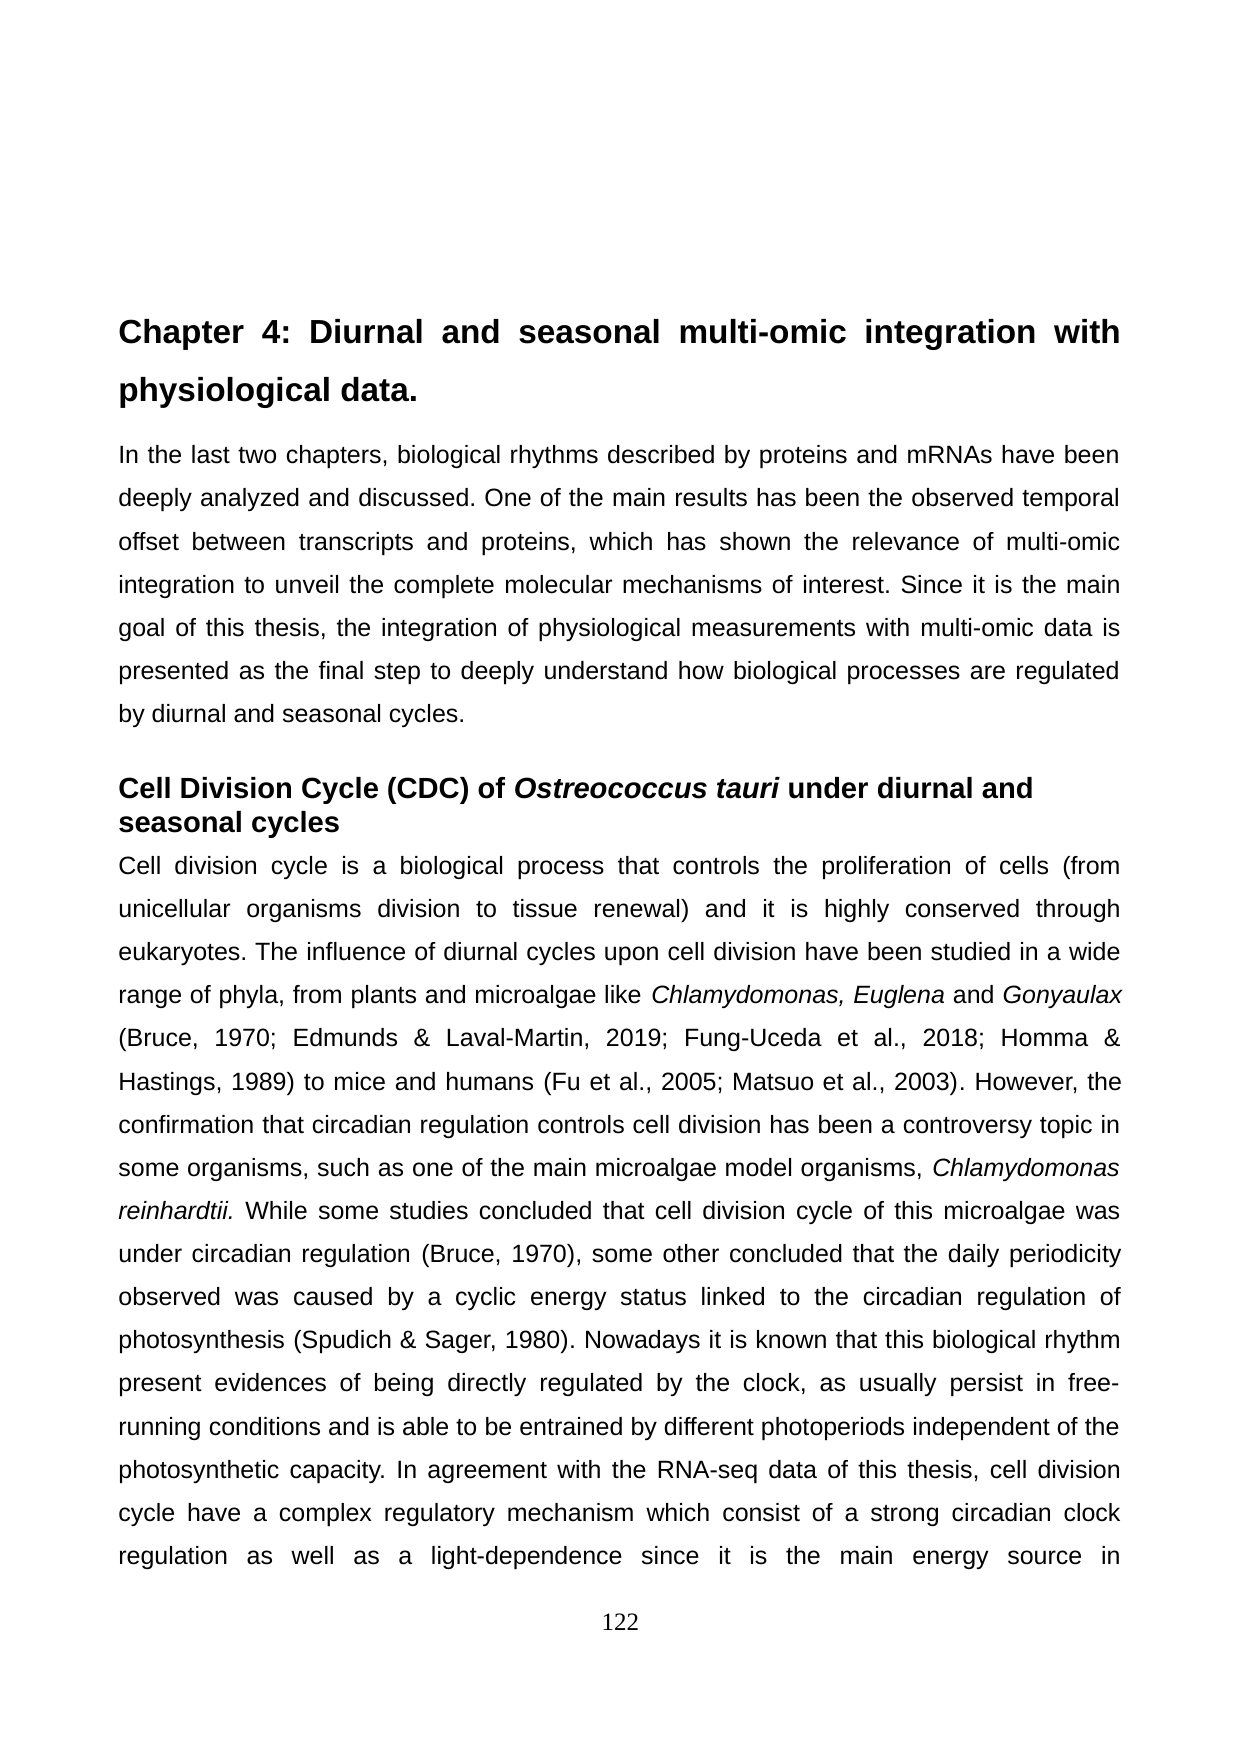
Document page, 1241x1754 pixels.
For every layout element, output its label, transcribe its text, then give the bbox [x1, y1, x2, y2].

subtitle Cell Division Cycle (CDC) of Ostreococcus tauri under diurnal and seasonal cycles [118, 771, 1122, 838]
subtitle Chapter 4: Diurnal and seasonal multi-omic integration with physiological data. [118, 313, 1122, 409]
text Cell division cycle is a biological process that controls the proliferation of cells (from unicellular organisms division to tissue renewal) and it is highly conserved through eukaryotes. The influence of diurnal cycles upon cell division have been studied in a wide range of phyla, from plants and microalgae like Chlamydomonas, Euglena and Gonyaulax (Bruce, 1970; Edmunds & Laval-Martin, 2019; Fung-Uceda et al., 2018; Homma & Hastings, 1989)⁠ to mice and humans (Fu et al., 2005; Matsuo et al., 2003)⁠. However, the confirmation that circadian regulation controls cell division has been a controversy topic in some organisms, such as one of the main microalgae model organisms, Chlamydomonas reinhardtii. While some studies concluded that cell division cycle of this microalgae was under circadian regulation (Bruce, 1970)⁠, some other concluded that the daily periodicity observed was caused by a cyclic energy status linked to the circadian regulation of photosynthesis (Spudich & Sager, 1980)⁠. Nowadays it is known that this biological rhythm present evidences of being directly regulated by the clock, as usually persist in free-running conditions and is able to be entrained by different photoperiods independent of the photosynthetic capacity. In agreement with the RNA-seq data of this thesis, cell division cycle have a complex regulatory mechanism which consist of a strong circadian clock regulation as well as a light-dependence since it is the main energy source in [118, 851, 1122, 1570]
text In the last two chapters, biological rhythms described by proteins and mRNAs have been deeply analyzed and discussed. One of the main results has been the observed temporal offset between transcripts and proteins, which has shown the relevance of multi-omic integration to unveil the complete molecular mechanisms of interest. Since it is the main goal of this thesis, the integration of physiological measurements with multi-omic data is presented as the final step to deeply understand how biological processes are regulated by diurnal and seasonal cycles. [118, 440, 1122, 728]
